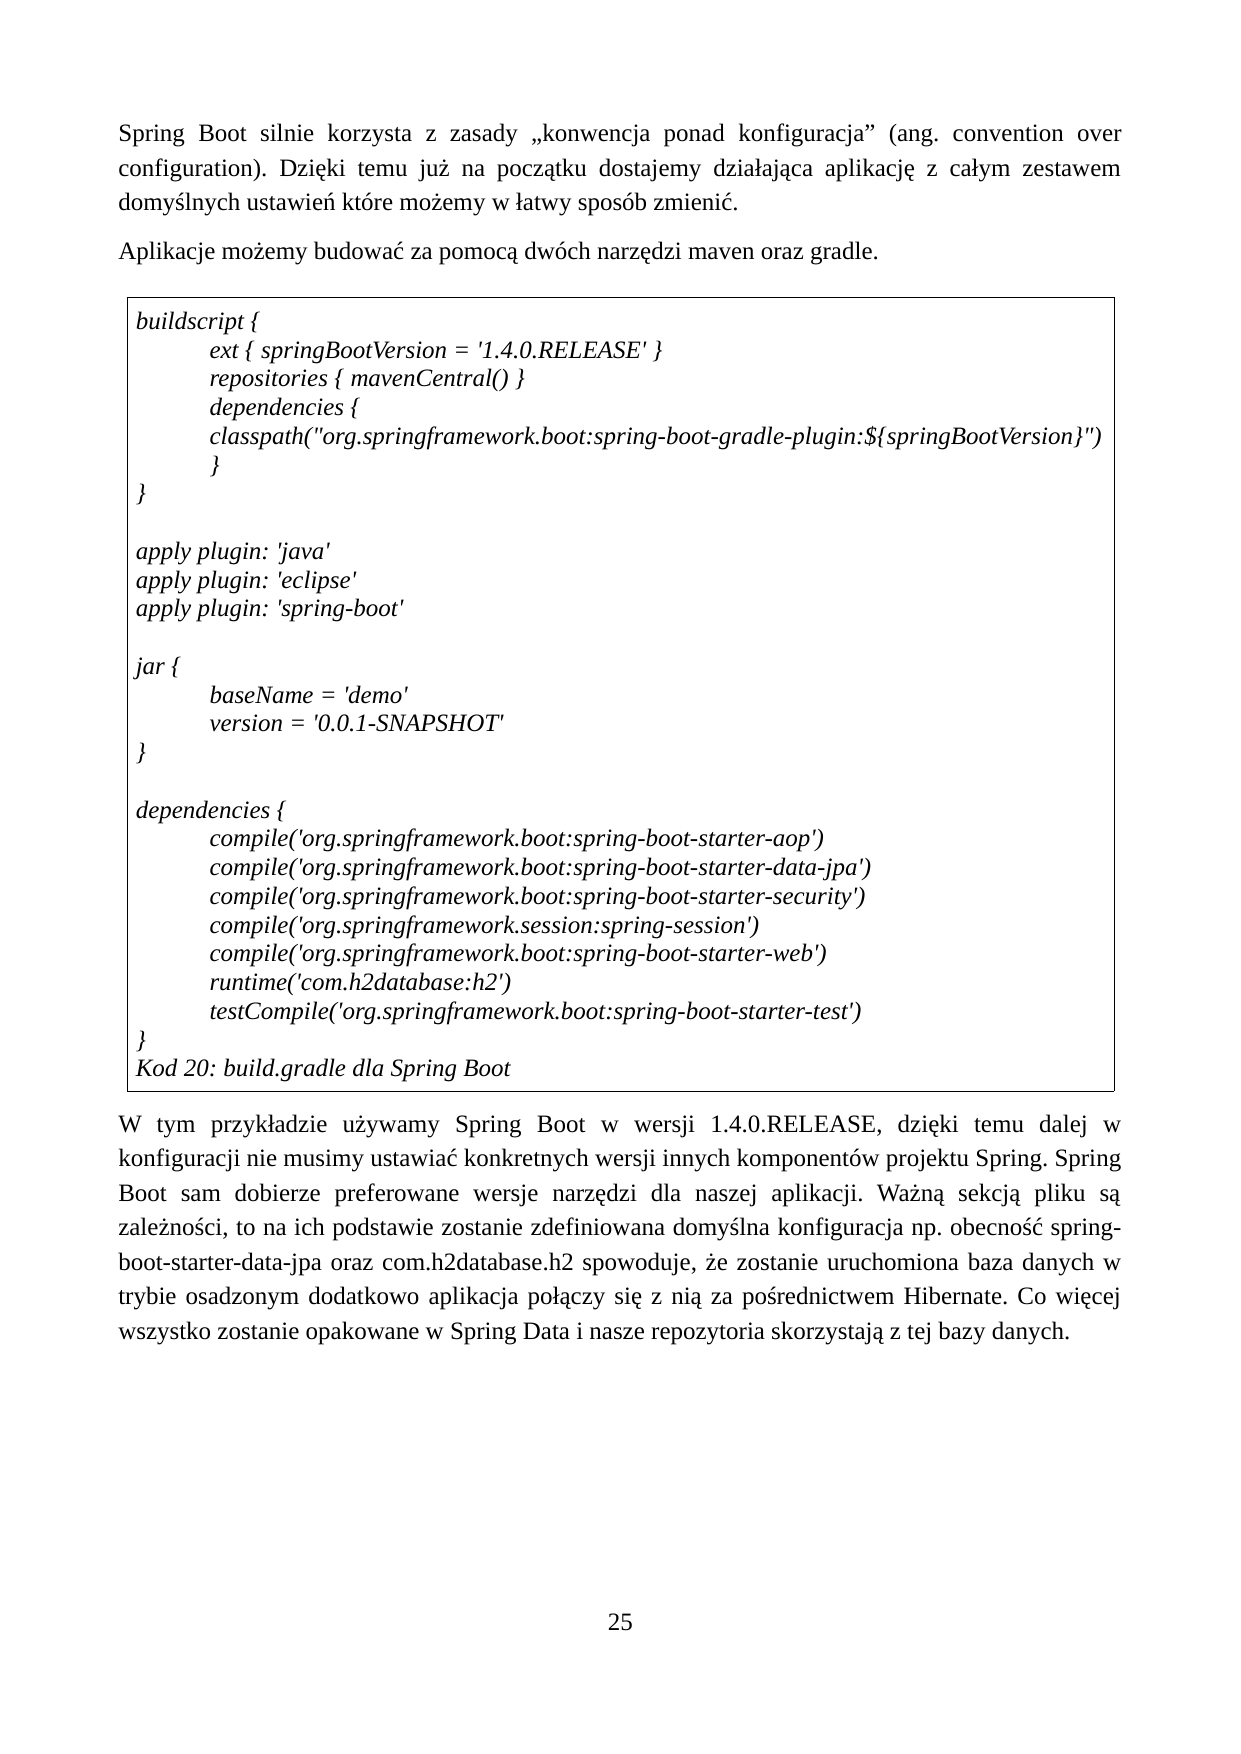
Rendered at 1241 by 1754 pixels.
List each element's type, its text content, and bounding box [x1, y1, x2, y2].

text Kod 20: build.gradle dla Spring Boot [136, 1053, 1105, 1082]
text repositories { mavenCentral() } [136, 363, 1105, 392]
text Spring Boot silnie korzysta z zasady „konwencja ponad konfiguracja” (ang. convention over configuration). Dzięki temu już na początku dostajemy działająca aplikację z całym zestawem domyślnych ustawień które możemy w łatwy sposób zmienić. [118, 118, 1122, 216]
text } [136, 450, 1105, 478]
text compile('org.springframework.boot:spring-boot-starter-data-jpa') [136, 852, 1105, 881]
text ext { springBootVersion = '1.4.0.RELEASE' } [136, 335, 1105, 363]
text version = '0.0.1-SNAPSHOT' [136, 708, 1105, 737]
text compile('org.springframework.session:spring-session') [136, 910, 1105, 938]
text compile('org.springframework.boot:spring-boot-starter-web') [136, 938, 1105, 967]
text apply plugin: 'java' [136, 536, 1105, 565]
text compile('org.springframework.boot:spring-boot-starter-aop') [136, 823, 1105, 852]
text compile('org.springframework.boot:spring-boot-starter-security') [136, 881, 1105, 910]
text testCompile('org.springframework.boot:spring-boot-starter-test') [136, 996, 1105, 1025]
text } [136, 737, 1105, 766]
text } [136, 478, 1105, 507]
text runtime('com.h2database:h2') [136, 967, 1105, 996]
text dependencies { [136, 392, 1105, 421]
text apply plugin: 'spring-boot' [136, 593, 1105, 622]
text buildscript { [136, 306, 1105, 335]
text W tym przykładzie używamy Spring Boot w wersji 1.4.0.RELEASE, dzięki temu dalej w konfiguracji nie musimy ustawiać konkretnych wersji innych komponentów projektu Spring. Spring Boot sam dobierze preferowane wersje narzędzi dla naszej aplikacji. Ważną sekcją pliku są zależności, to na ich podstawie zostanie zdefiniowana domyślna konfiguracja np. obecność spring-boot-starter-data-jpa oraz com.h2database.h2 spowoduje, że zostanie uruchomiona baza danych w trybie osadzonym dodatkowo aplikacja połączy się z nią za pośrednictwem Hibernate. Co więcej wszystko zostanie opakowane w Spring Data i nasze repozytoria skorzystają z tej bazy danych. [118, 285, 1122, 1344]
text } [136, 1025, 1105, 1053]
text dependencies { [136, 795, 1105, 823]
text baseName = 'demo' [136, 680, 1105, 708]
text classpath("org.springframework.boot:spring-boot-gradle-plugin:${springBootVersion}") [136, 421, 1105, 450]
text Aplikacje możemy budować za pomocą dwóch narzędzi maven oraz gradle. [118, 236, 1122, 265]
text apply plugin: 'eclipse' [136, 565, 1105, 593]
text jar { [136, 651, 1105, 680]
